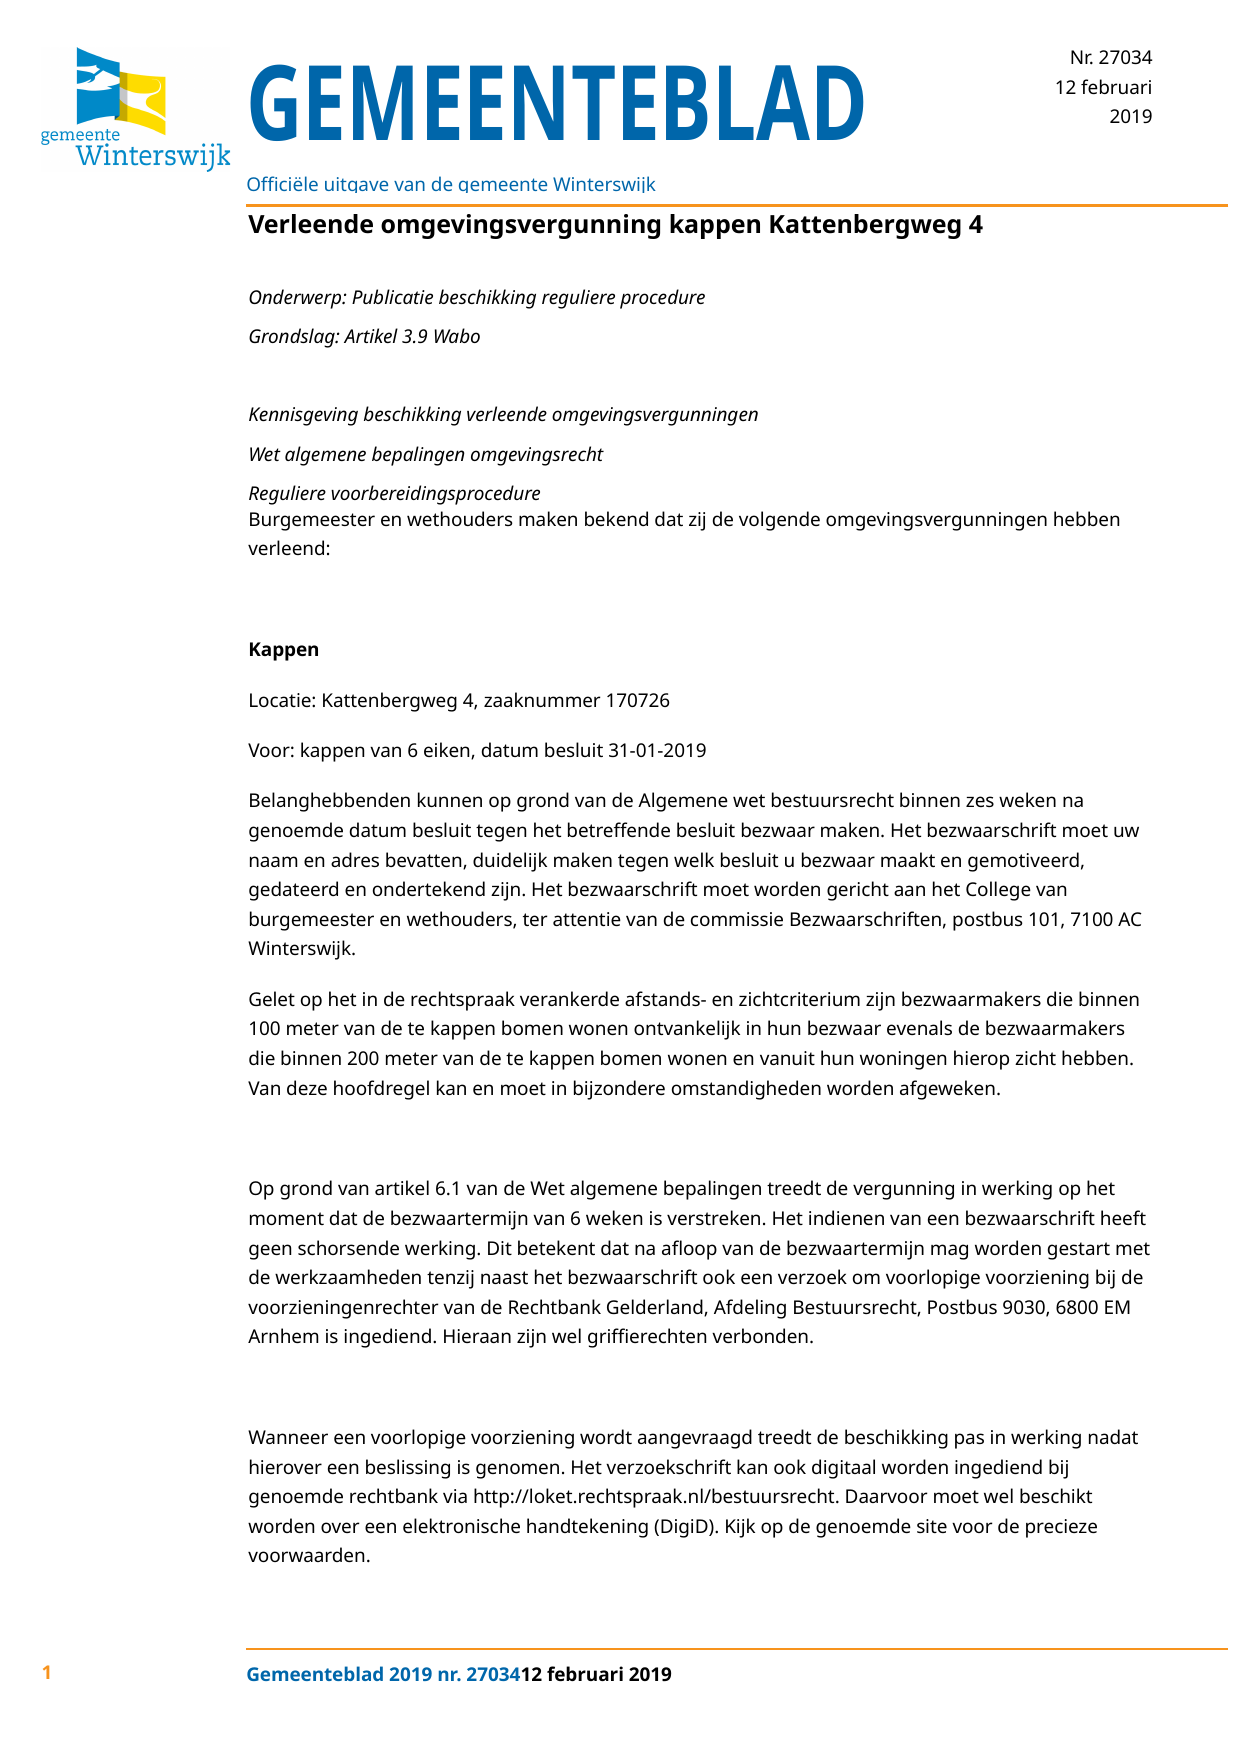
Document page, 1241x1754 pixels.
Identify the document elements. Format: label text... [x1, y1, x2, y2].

text Kappen [248, 636, 1152, 662]
text Kennisgeving beschikking verleende omgevingsvergunningen [248, 402, 1152, 427]
picture [225, 153, 231, 162]
text Voor: kappen van 6 eiken, datum besluit 31-01-2019 [248, 737, 1152, 763]
text Belanghebbenden kunnen op grond van de Algemene wet bestuursrecht binnen zes weken na genoemde datum besluit tegen het betreffende besluit bezwaar maken. Het bezwaarschrift moet uw naam en adres bevatten, duidelijk maken tegen welk besluit u bezwaar maakt en gemotiveerd, gedateerd en ondertekend zijn. Het bezwaarschrift moet worden gericht aan het College van burgemeester en wethouders, ter attentie van de commissie Bezwaarschriften, postbus 101, 7100 AC Winterswijk. [248, 788, 1152, 961]
text Wanneer een voorlopige voorziening wordt aangevraagd treedt de beschikking pas in werking nadat hierover een beslissing is genomen. Het verzoekschrift kan ook digitaal worden ingediend bij genoemde rechtbank via http://loket.rechtspraak.nl/bestuursrecht. Daarvoor moet wel beschikt worden over een elektronische handtekening (DigiD). Kijk op de genoemde site voor de precieze voorwaarden. [248, 1424, 1152, 1568]
text Locatie: Kattenbergweg 4, zaaknummer 170726 [248, 687, 1152, 712]
text Op grond van artikel 6.1 van de Wet algemene bepalingen treedt de vergunning in werking op het moment dat de bezwaartermijn van 6 weken is verstreken. Het indienen van een bezwaarschrift heeft geen schorsende werking. Dit betekent dat na afloop van de bezwaartermijn mag worden gestart met de werkzaamheden tenzij naast het bezwaarschrift ook een verzoek om voorlopige voorziening bij de voorzieningenrechter van de Rechtbank Gelderland, Afdeling Bestuursrecht, Postbus 9030, 6800 EM Arnhem is ingediend. Hieraan zijn wel griffierechten verbonden. [248, 1176, 1152, 1349]
text Reguliere voorbereidingsprocedure [248, 480, 1152, 506]
picture [41, 47, 231, 172]
text Gelet op het in de rechtspraak verankerde afstands- en zichtcriterium zijn bezwaarmakers die binnen 100 meter van de te kappen bomen wonen ontvankelijk in hun bezwaar evenals de bezwaarmakers die binnen 200 meter van de te kappen bomen wonen en vanuit hun woningen hierop zicht hebben. Van deze hoofdregel kan en moet in bijzondere omstandigheden worden afgeweken. [248, 986, 1152, 1100]
text Verleende omgevingsvergunning kappen Kattenbergweg 4 [248, 207, 1152, 241]
text Grondslag: Artikel 3.9 Wabo [248, 323, 1152, 349]
text Burgemeester en wethouders maken bekend dat zij de volgende omgevingsvergunningen hebben verleend: [248, 506, 1152, 561]
text Onderwerp: Publicatie beschikking reguliere procedure [248, 284, 1152, 309]
text Wet algemene bepalingen omgevingsrecht [248, 441, 1152, 467]
